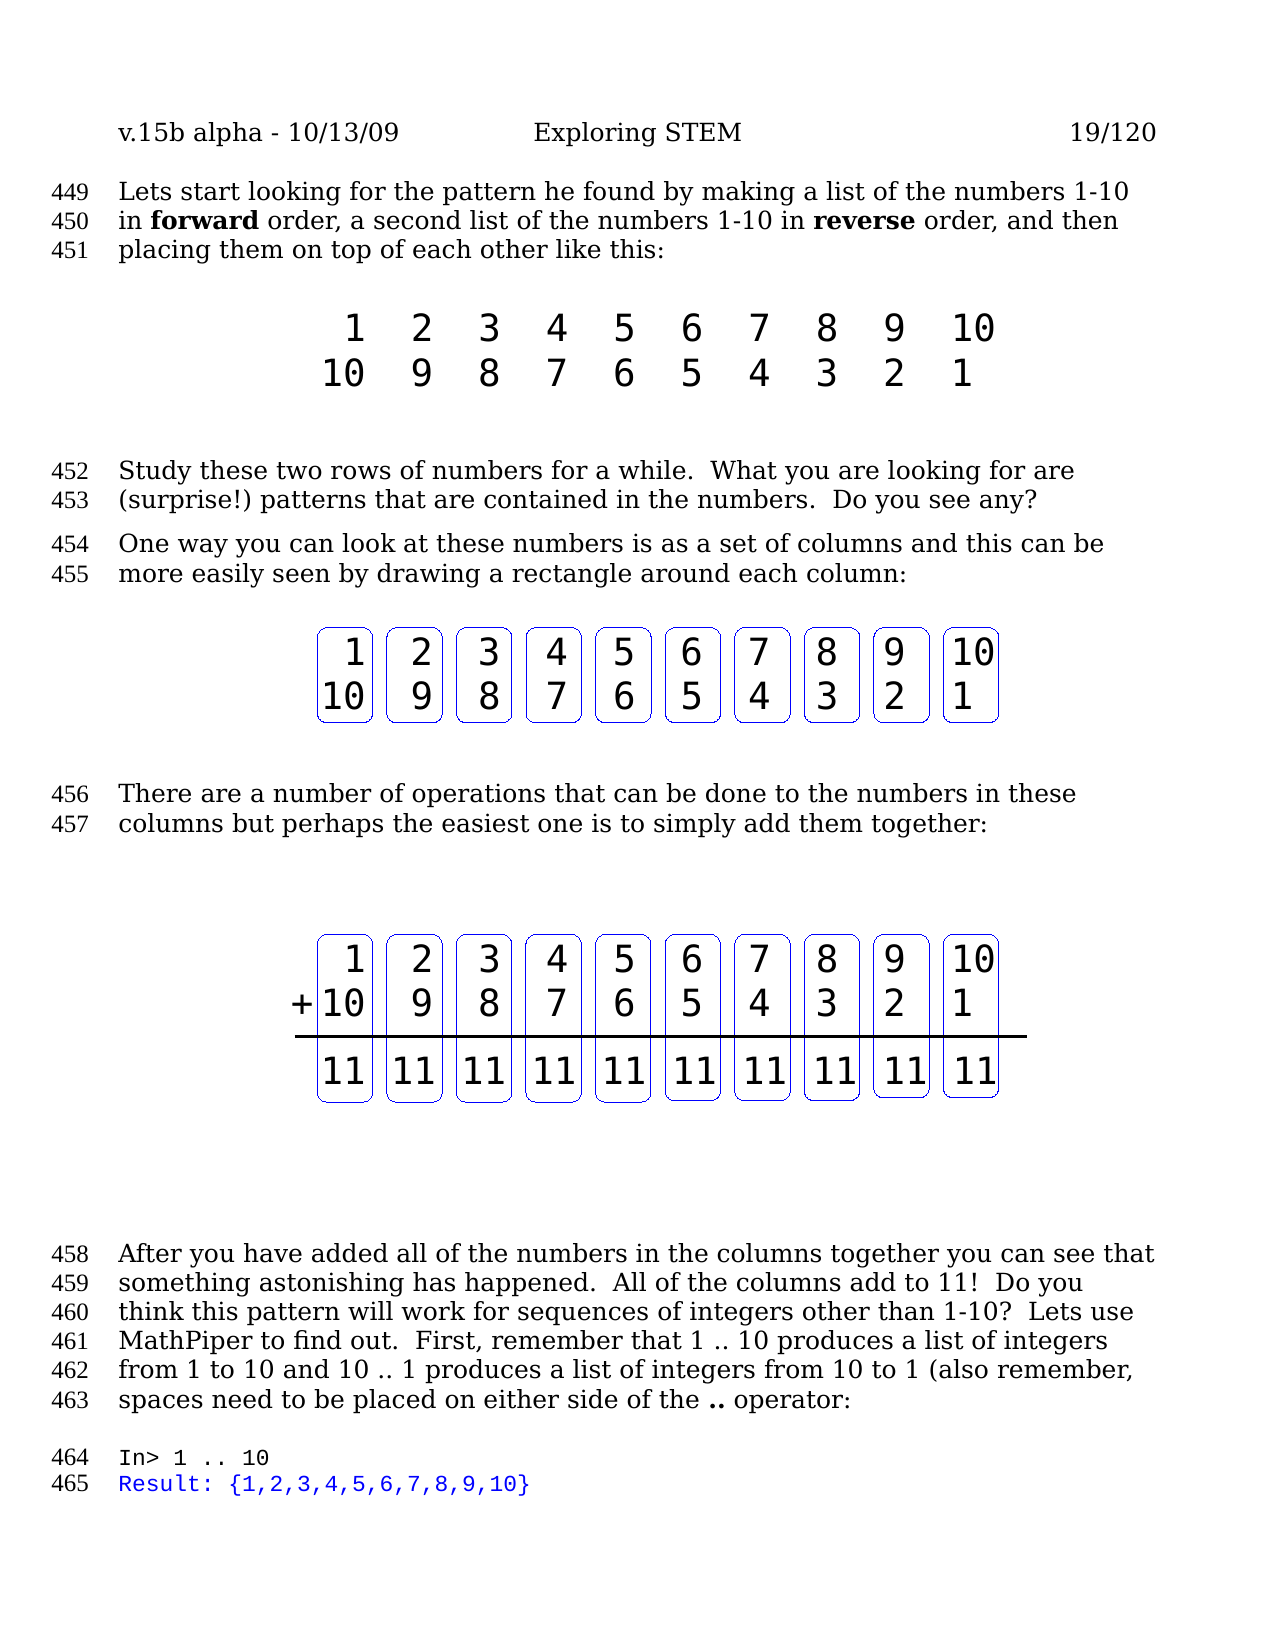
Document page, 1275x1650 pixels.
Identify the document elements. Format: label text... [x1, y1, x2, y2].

text Result: {1,2,3,4,5,6,7,8,9,10} [118, 1472, 1157, 1498]
text After you have added all of the numbers in the columns together you can see that something astonishing has happened. All of the columns add to 11! Do you think this pattern will work for sequences of integers other than 1-10? Lets use MathPiper to find out. First, remember that 1 .. 10 produces a list of integers from 1 to 10 and 10 .. 1 produces a list of integers from 10 to 1 (also remember, spaces need to be placed on either side of the .. operator: [118, 1239, 1157, 1414]
text Lets start looking for the pattern he found by making a list of the numbers 1-10 in forward order, a second list of the numbers 1-10 in reverse order, and then placing them on top of each other like this: [118, 177, 1157, 264]
text Study these two rows of numbers for a while. What you are looking for are (surprise!) patterns that are contained in the numbers. Do you see any? [118, 456, 1157, 514]
text There are a number of operations that can be done to the numbers in these columns but perhaps the easiest one is to simply add them together: [118, 779, 1157, 838]
text In> 1 .. 10 [118, 1446, 1157, 1472]
text One way you can look at these numbers is as a set of columns and this can be more easily seen by drawing a rectangle around each column: [118, 529, 1157, 588]
